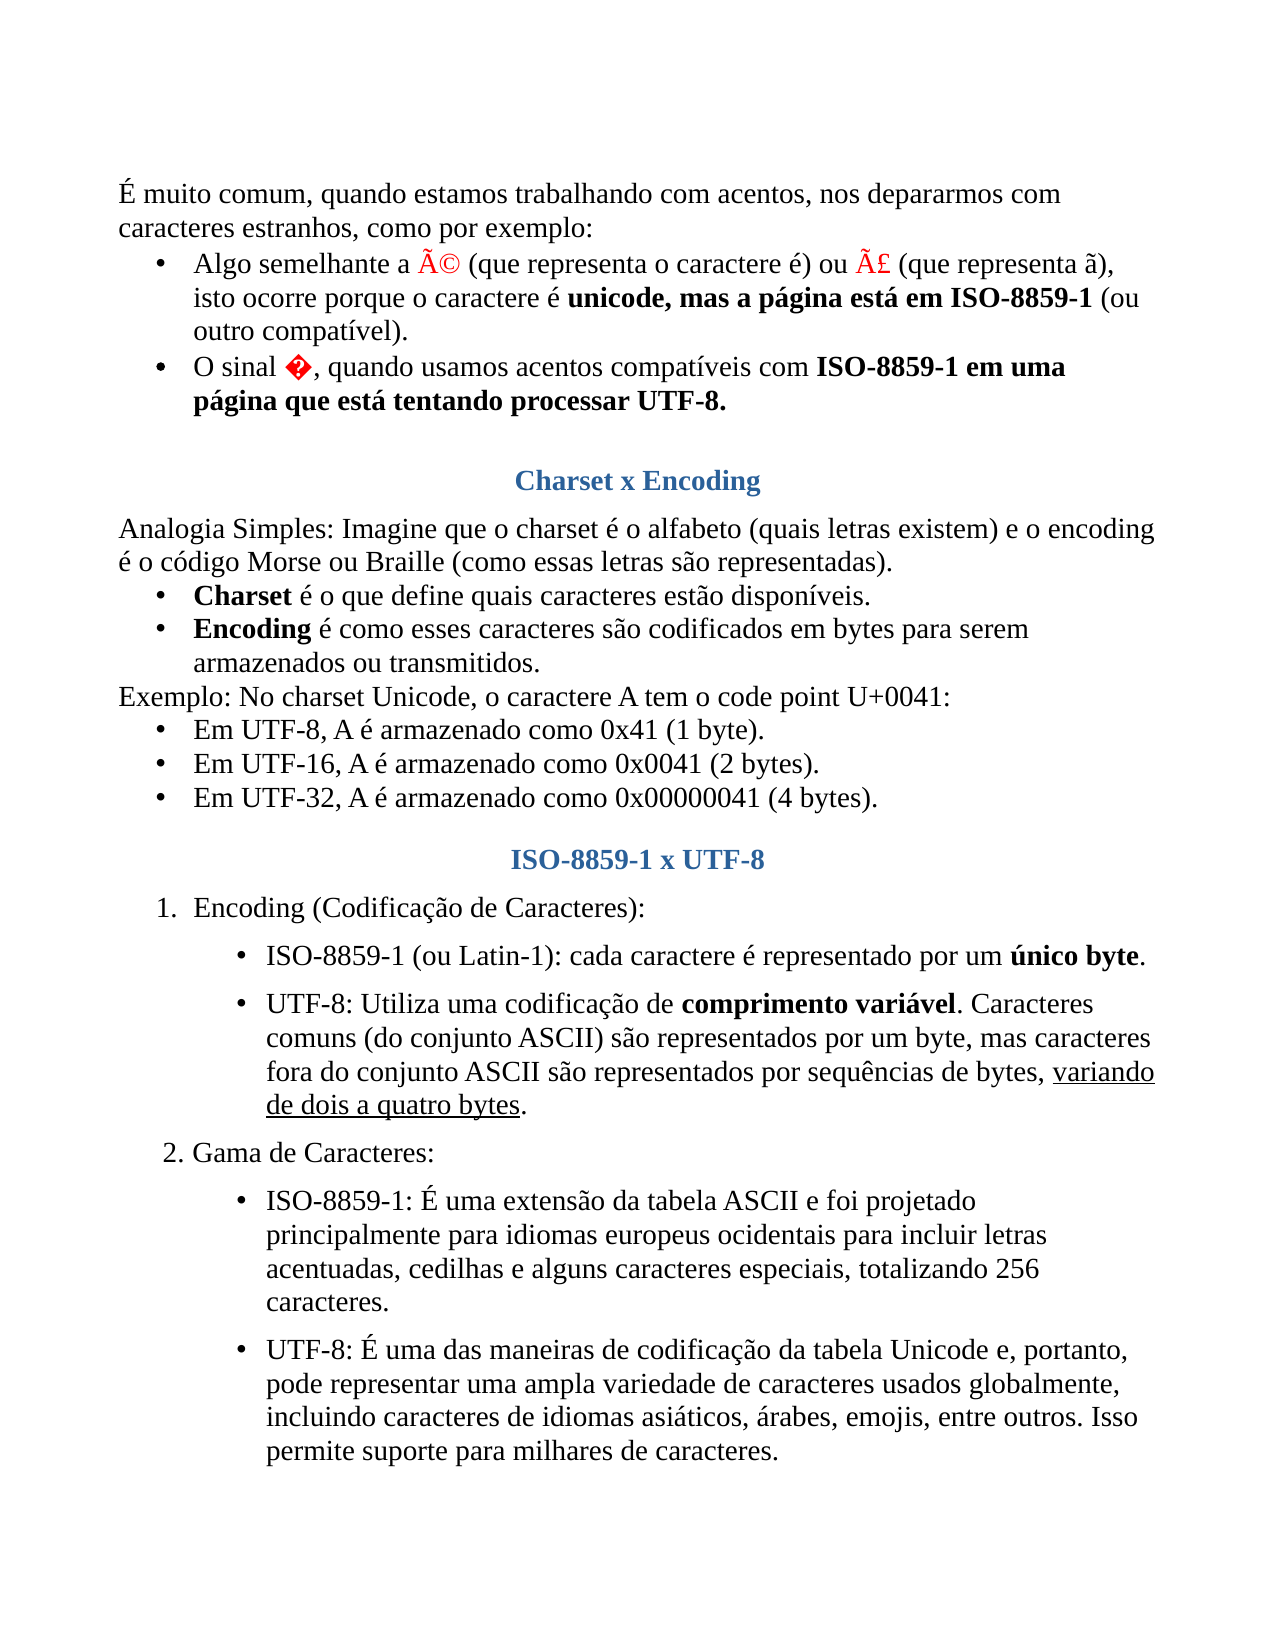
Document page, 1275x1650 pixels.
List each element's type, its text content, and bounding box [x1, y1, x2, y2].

text Exemplo: No charset Unicode, o caractere A tem o code point U+0041: [118, 679, 1157, 712]
text É muito comum, quando estamos trabalhando com acentos, nos depararmos com caracteres estranhos, como por exemplo: [118, 176, 1157, 243]
list Charset é o que define quais caracteres estão disponíveis. [156, 578, 1157, 612]
list ISO-8859-1 (ou Latin-1): cada caractere é representado por um único byte. [236, 938, 1157, 972]
list Encoding (Codificação de Caracteres): [156, 890, 1157, 924]
list ISO-8859-1: É uma extensão da tabela ASCII e foi projetado principalmente para idiomas europeus ocidentais para incluir letras acentuadas, cedilhas e alguns caracteres especiais, totalizando 256 caracteres. [236, 1183, 1157, 1318]
list Em UTF-16, A é armazenado como 0x0041 (2 bytes). [156, 746, 1157, 780]
list UTF-8: Utiliza uma codificação de comprimento variável. Caracteres comuns (do conjunto ASCII) são representados por um byte, mas caracteres fora do conjunto ASCII são representados por sequências de bytes, variando de dois a quatro bytes. [236, 987, 1157, 1121]
list Encoding é como esses caracteres são codificados em bytes para serem armazenados ou transmitidos. [156, 612, 1157, 679]
text Charset x Encoding [118, 463, 1157, 496]
list Em UTF-32, A é armazenado como 0x00000041 (4 bytes). [156, 780, 1157, 813]
list Gama de Caracteres: [162, 1135, 1157, 1169]
list O sinal �, quando usamos acentos compatíveis com ISO-8859-1 em uma página que está tentando processar UTF-8. [156, 349, 1157, 417]
list UTF-8: É uma das maneiras de codificação da tabela Unicode e, portanto, pode representar uma ampla variedade de caracteres usados globalmente, incluindo caracteres de idiomas asiáticos, árabes, emojis, entre outros. Isso permite suporte para milhares de caracteres. [236, 1332, 1157, 1467]
text Analogia Simples: Imagine que o charset é o alfabeto (quais letras existem) e o encoding é o código Morse ou Braille (como essas letras são representadas). [118, 511, 1157, 578]
list Em UTF-8, A é armazenado como 0x41 (1 byte). [156, 712, 1157, 746]
text ISO-8859-1 x UTF-8 [118, 842, 1157, 876]
list Algo semelhante a Ã© (que representa o caractere é) ou Ã£ (que representa ã), isto ocorre porque o caractere é unicode, mas a página está em ISO-8859-1 (ou outro compatível). [156, 246, 1157, 347]
